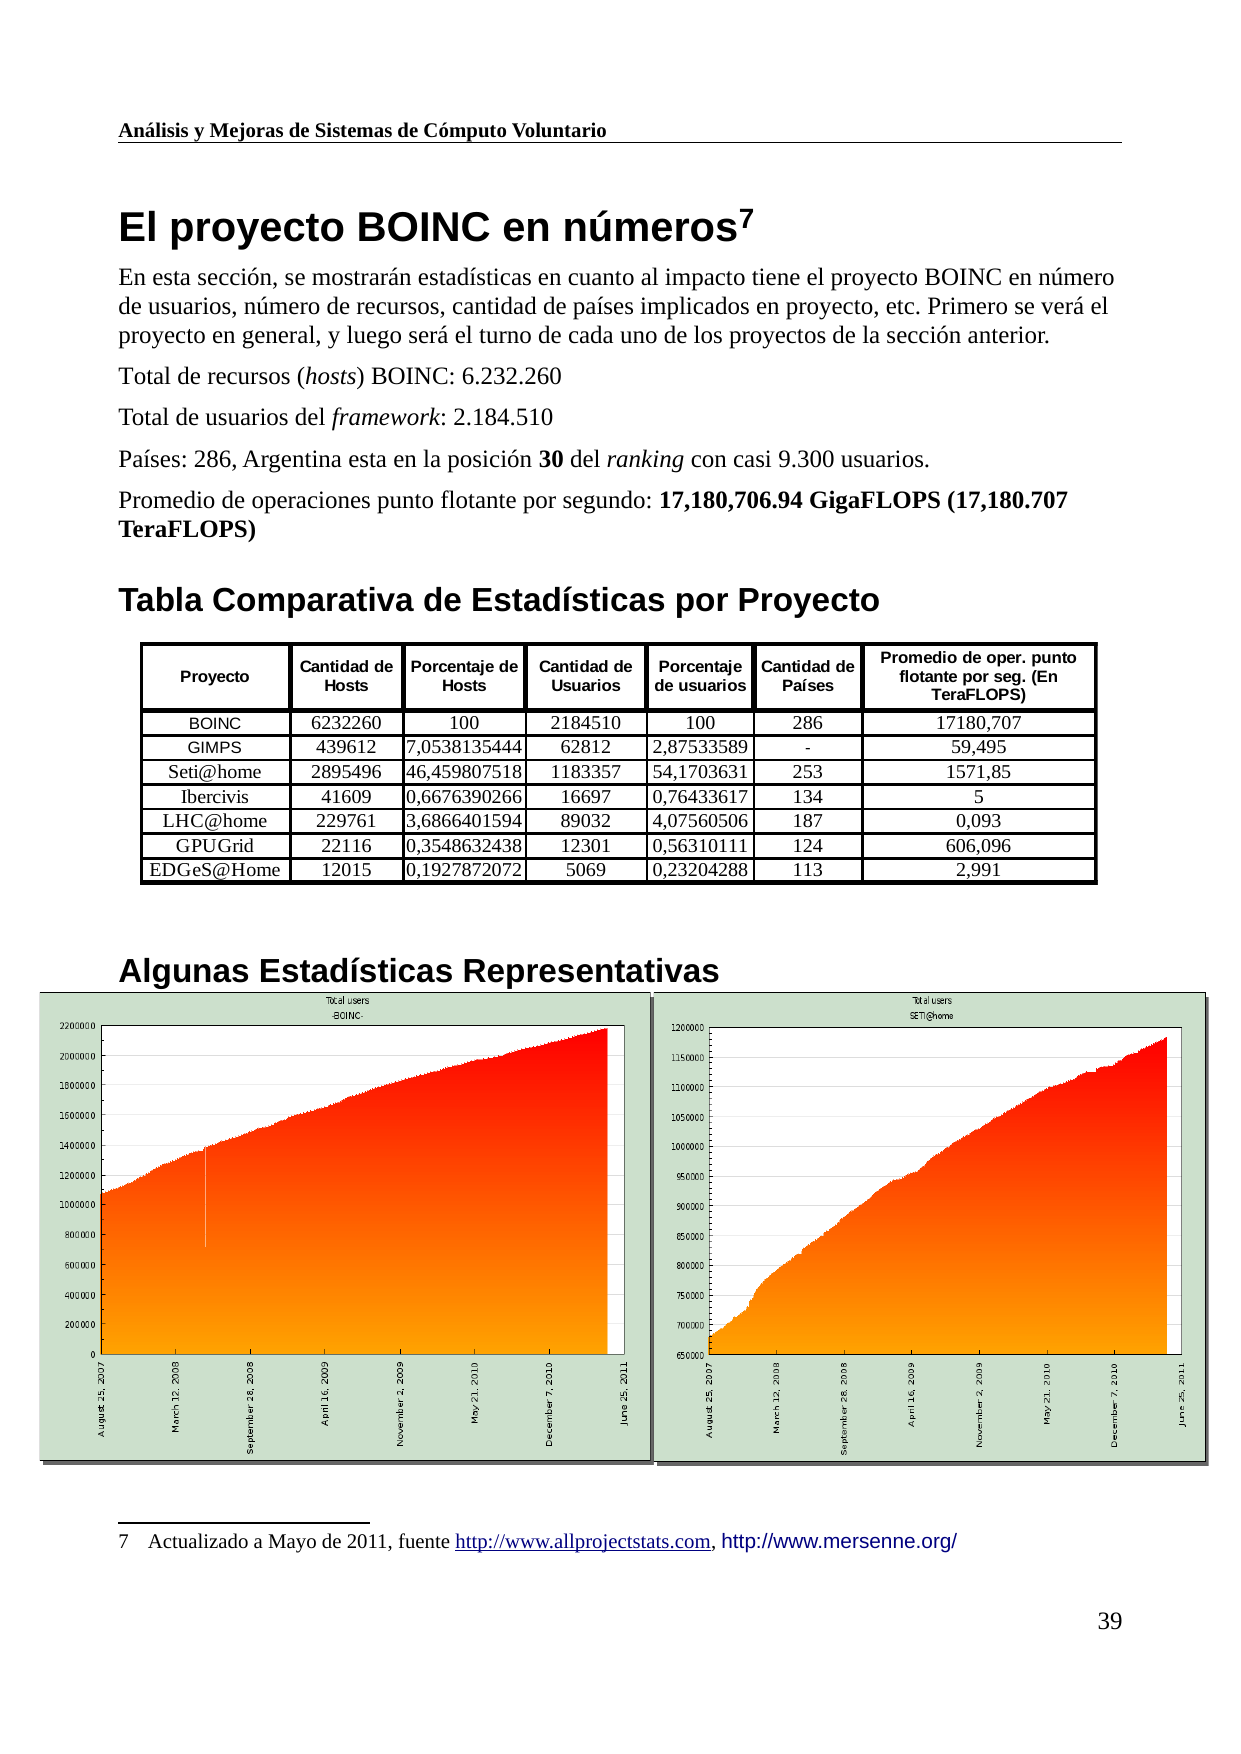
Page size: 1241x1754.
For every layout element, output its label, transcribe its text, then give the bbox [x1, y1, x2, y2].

subtitle El proyecto BOINC en números [118, 202, 1122, 250]
text Actualizado a Mayo de 2011, fuente http://www.allprojectstats.com, http://www.mersenne.org/ [118, 1529, 1122, 1553]
text En esta sección, se mostrarán estadísticas en cuanto al impacto tiene el proyecto BOINC en número de usuarios, número de recursos, cantidad de países implicados en proyecto, etc. Primero se verá el proyecto en general, y luego será el turno de cada uno de los proyectos de la sección anterior. [118, 262, 1122, 349]
picture [39, 992, 1209, 1466]
text Países: 286, Argentina esta en la posición 30 del ranking con casi 9.300 usuarios. [118, 444, 1122, 472]
subtitle Tabla Comparativa de Estadísticas por Proyecto [118, 580, 1122, 618]
text Promedio de operaciones punto flotante por segundo: 17,180,706.94 GigaFLOPS (17,180.707 TeraFLOPS) [118, 485, 1122, 542]
text Total de recursos (hosts) BOINC: 6.232.260 [118, 361, 1122, 390]
text Total de usuarios del framework: 2.184.510 [118, 402, 1122, 431]
subtitle Algunas Estadísticas Representativas [118, 951, 1122, 989]
